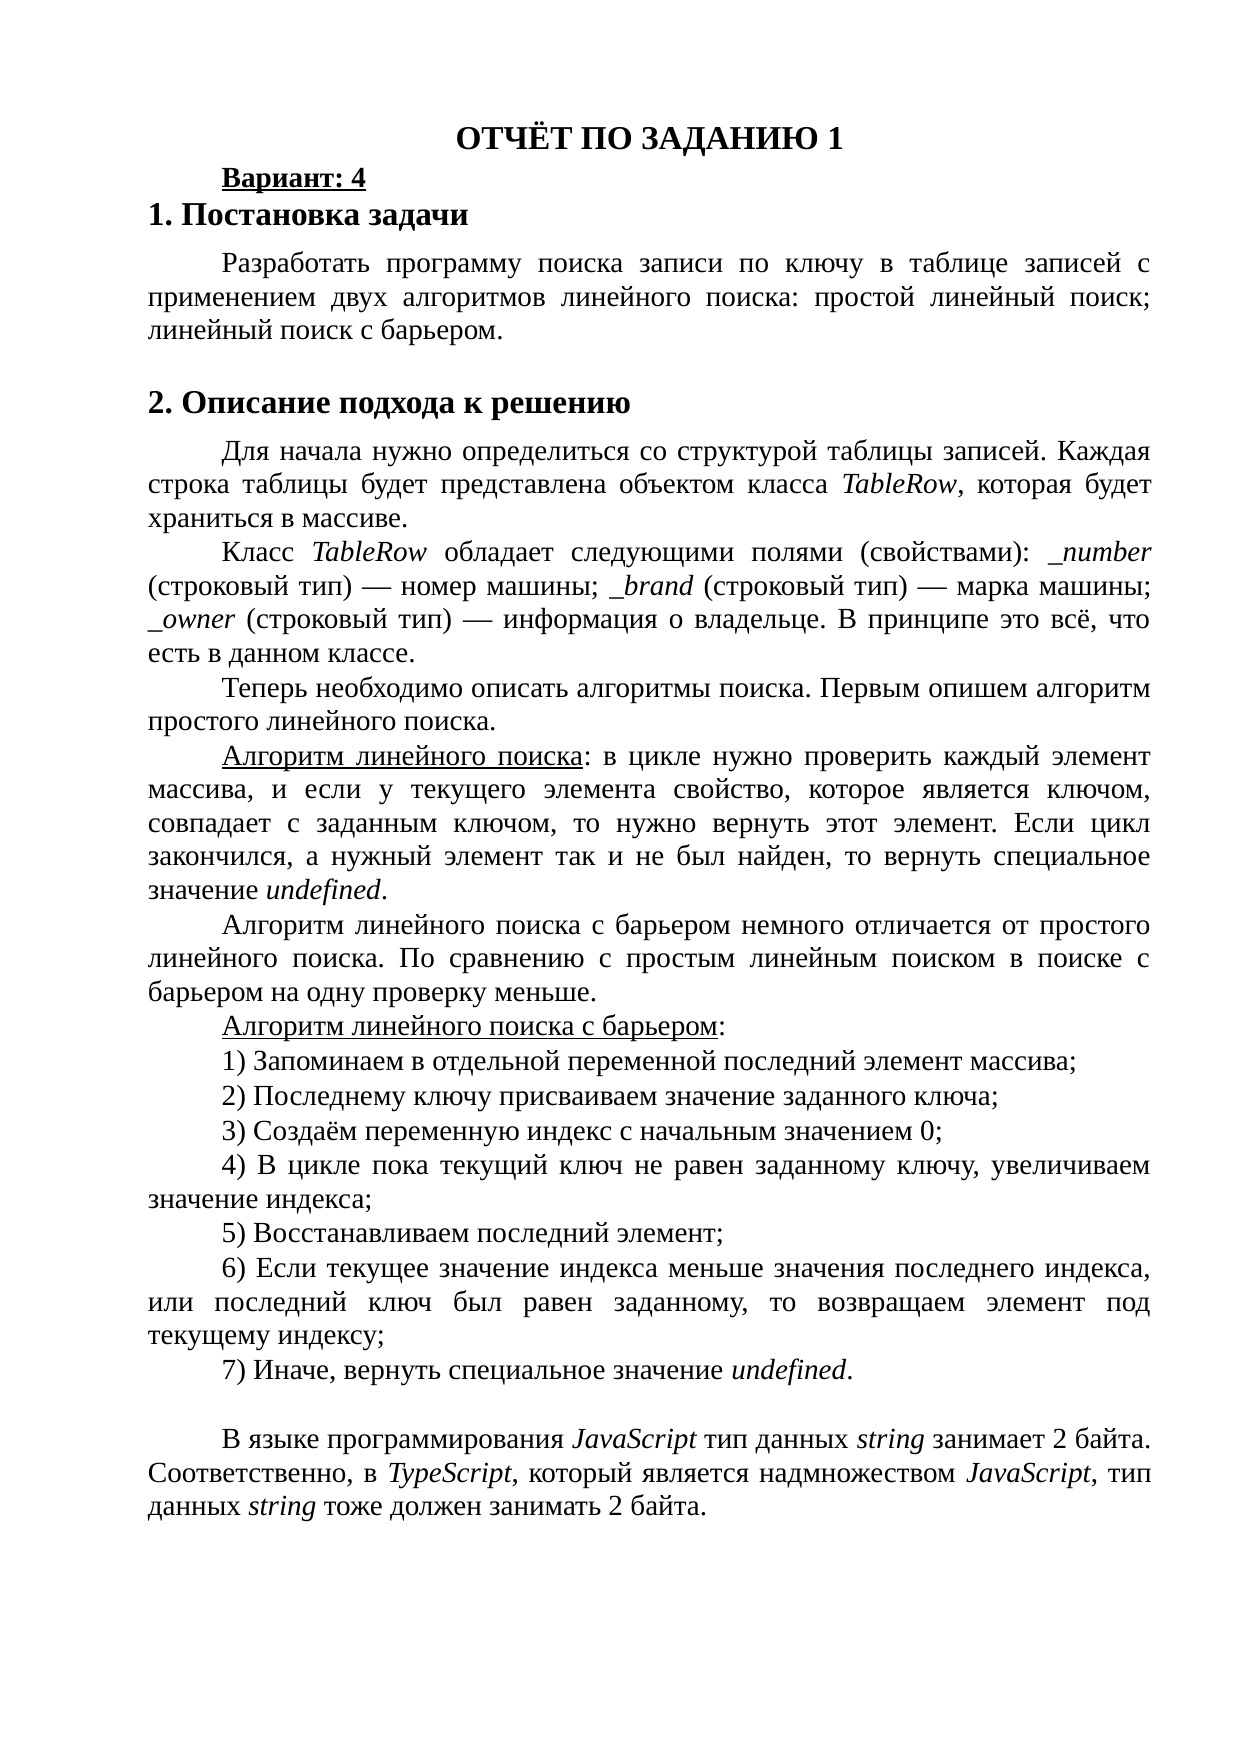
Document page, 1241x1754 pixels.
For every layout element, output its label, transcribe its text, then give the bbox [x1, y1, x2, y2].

subtitle ОТЧЁТ ПО ЗАДАНИЮ 1 [148, 118, 1152, 156]
text Разработать программу поиска записи по ключу в таблице записей с применением двух алгоритмов линейного поиска: простой линейный поиск; линейный поиск с барьером. [148, 245, 1152, 346]
text 7) Иначе, вернуть специальное значение undefined. [148, 1352, 1152, 1386]
text Алгоритм линейного поиска: в цикле нужно проверить каждый элемент массива, и если у текущего элемента свойство, которое является ключом, совпадает с заданным ключом, то нужно вернуть этот элемент. Если цикл закончился, а нужный элемент так и не был найден, то вернуть специальное значение undefined. [148, 738, 1152, 906]
text Класс TableRow обладает следующими полями (свойствами): _number (строковый тип) — номер машины; _brand (строковый тип) — марка машины; _owner (строковый тип) — информация о владельце. В принципе это всё, что есть в данном классе. [148, 534, 1152, 668]
subtitle 2. Описание подхода к решению [148, 382, 1152, 420]
text 2) Последнему ключу присваиваем значение заданного ключа; [148, 1078, 1152, 1111]
text Вариант: 4 [148, 160, 1152, 193]
subtitle 1. Постановка задачи [148, 195, 1152, 233]
text Алгоритм линейного поиска с барьером: [148, 1008, 1152, 1042]
text 5) Восстанавливаем последний элемент; [148, 1216, 1152, 1249]
text 6) Если текущее значение индекса меньше значения последнего индекса, или последний ключ был равен заданному, то возвращаем элемент под текущему индексу; [148, 1250, 1152, 1351]
text В языке программирования JavaScript тип данных string занимает 2 байта. Соответственно, в TypeScript, который является надмножеством JavaScript, тип данных string тоже должен занимать 2 байта. [148, 1421, 1152, 1522]
text 1) Запоминаем в отдельной переменной последний элемент массива; [148, 1043, 1152, 1077]
text Теперь необходимо описать алгоритмы поиска. Первым опишем алгоритм простого линейного поиска. [148, 670, 1152, 737]
text Для начала нужно определиться со структурой таблицы записей. Каждая строка таблицы будет представлена объектом класса TableRow, которая будет храниться в массиве. [148, 433, 1152, 533]
text Алгоритм линейного поиска с барьером немного отличается от простого линейного поиска. По сравнению с простым линейным поиском в поиске с барьером на одну проверку меньше. [148, 907, 1152, 1007]
text 3) Создаём переменную индекс с начальным значением 0; [148, 1113, 1152, 1146]
text 4) В цикле пока текущий ключ не равен заданному ключу, увеличиваем значение индекса; [148, 1147, 1152, 1214]
